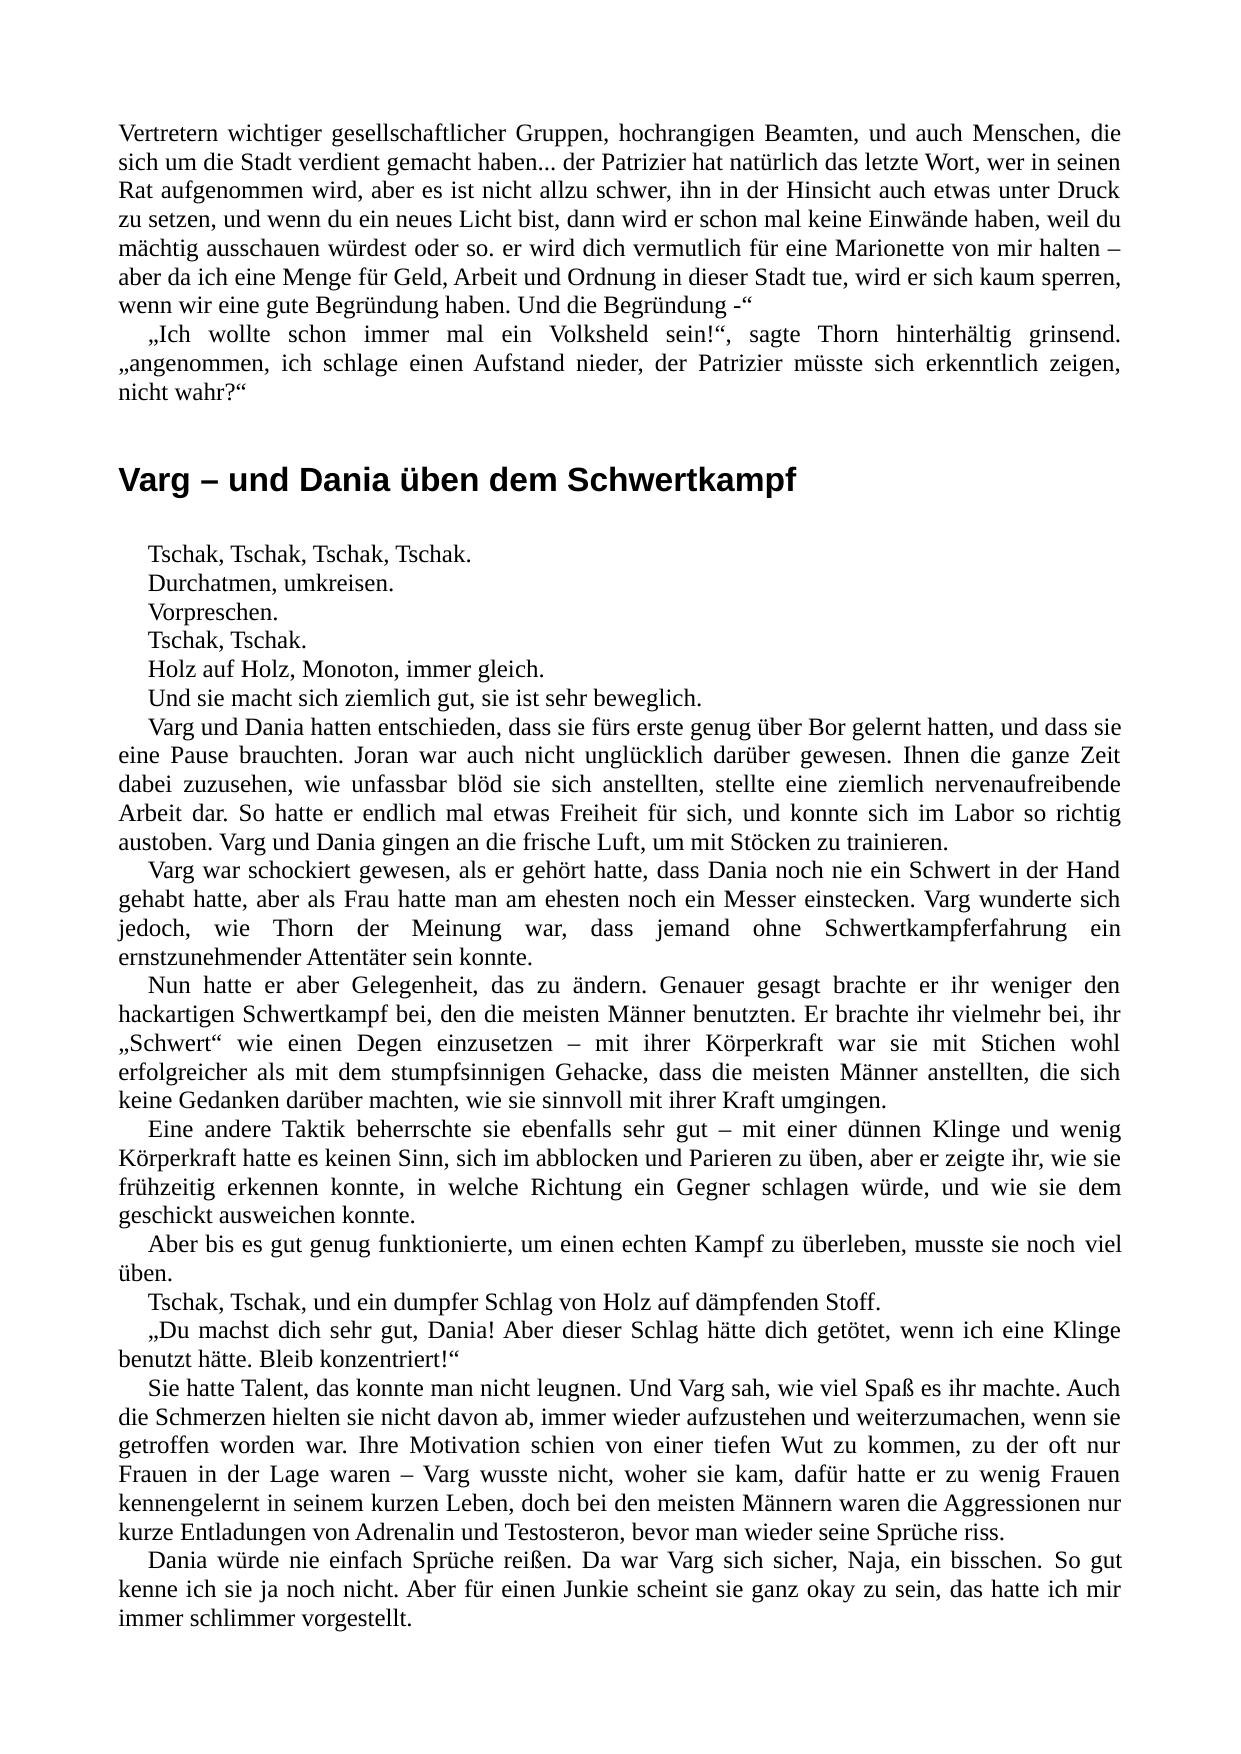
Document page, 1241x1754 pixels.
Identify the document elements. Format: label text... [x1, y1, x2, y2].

text Vorpreschen. [118, 597, 1122, 626]
text „Ich wollte schon immer mal ein Volksheld sein!“, sagte Thorn hinterhältig grinsend. „angenommen, ich schlage einen Aufstand nieder, der Patrizier müsste sich erkenntlich zeigen, nicht wahr?“ [118, 319, 1122, 406]
subtitle Varg – und Dania üben dem Schwertkampf [118, 459, 1122, 498]
text Aber bis es gut genug funktionierte, um einen echten Kampf zu überleben, musste sie noch viel üben. [118, 1229, 1122, 1287]
text Und sie macht sich ziemlich gut, sie ist sehr beweglich. [118, 683, 1122, 712]
text Tschak, Tschak, Tschak, Tschak. [118, 539, 1122, 568]
text Tschak, Tschak. [118, 626, 1122, 654]
text Sie hatte Talent, das konnte man nicht leugnen. Und Varg sah, wie viel Spaß es ihr machte. Auch die Schmerzen hielten sie nicht davon ab, immer wieder aufzustehen und weiterzumachen, wenn sie getroffen worden war. Ihre Motivation schien von einer tiefen Wut zu kommen, zu der oft nur Frauen in der Lage waren – Varg wusste nicht, woher sie kam, dafür hatte er zu wenig Frauen kennengelernt in seinem kurzen Leben, doch bei den meisten Männern waren die Aggressionen nur kurze Entladungen von Adrenalin und Testosteron, bevor man wieder seine Sprüche riss. [118, 1373, 1122, 1546]
text Durchatmen, umkreisen. [118, 568, 1122, 597]
text Nun hatte er aber Gelegenheit, das zu ändern. Genauer gesagt brachte er ihr weniger den hackartigen Schwertkampf bei, den die meisten Männer benutzten. Er brachte ihr vielmehr bei, ihr „Schwert“ wie einen Degen einzusetzen – mit ihrer Körperkraft war sie mit Stichen wohl erfolgreicher als mit dem stumpfsinnigen Gehacke, dass die meisten Männer anstellten, die sich keine Gedanken darüber machten, wie sie sinnvoll mit ihrer Kraft umgingen. [118, 971, 1122, 1114]
text „Du machst dich sehr gut, Dania! Aber dieser Schlag hätte dich getötet, wenn ich eine Klinge benutzt hätte. Bleib konzentriert!“ [118, 1316, 1122, 1373]
text Varg und Dania hatten entschieden, dass sie fürs erste genug über Bor gelernt hatten, und dass sie eine Pause brauchten. Joran war auch nicht unglücklich darüber gewesen. Ihnen die ganze Zeit dabei zuzusehen, wie unfassbar blöd sie sich anstellten, stellte eine ziemlich nervenaufreibende Arbeit dar. So hatte er endlich mal etwas Freiheit für sich, und konnte sich im Labor so richtig austoben. Varg und Dania gingen an die frische Luft, um mit Stöcken zu trainieren. [118, 712, 1122, 856]
text Holz auf Holz, Monoton, immer gleich. [118, 654, 1122, 683]
text Eine andere Taktik beherrschte sie ebenfalls sehr gut – mit einer dünnen Klinge und wenig Körperkraft hatte es keinen Sinn, sich im abblocken und Parieren zu üben, aber er zeigte ihr, wie sie frühzeitig erkennen konnte, in welche Richtung ein Gegner schlagen würde, und wie sie dem geschickt ausweichen konnte. [118, 1114, 1122, 1229]
text Tschak, Tschak, und ein dumpfer Schlag von Holz auf dämpfenden Stoff. [118, 1287, 1122, 1316]
text Varg war schockiert gewesen, als er gehört hatte, dass Dania noch nie ein Schwert in der Hand gehabt hatte, aber als Frau hatte man am ehesten noch ein Messer einstecken. Varg wunderte sich jedoch, wie Thorn der Meinung war, dass jemand ohne Schwertkampferfahrung ein ernstzunehmender Attentäter sein konnte. [118, 856, 1122, 971]
text Vertretern wichtiger gesellschaftlicher Gruppen, hochrangigen Beamten, und auch Menschen, die sich um die Stadt verdient gemacht haben... der Patrizier hat natürlich das letzte Wort, wer in seinen Rat aufgenommen wird, aber es ist nicht allzu schwer, ihn in der Hinsicht auch etwas unter Druck zu setzen, und wenn du ein neues Licht bist, dann wird er schon mal keine Einwände haben, weil du mächtig ausschauen würdest oder so. er wird dich vermutlich für eine Marionette von mir halten – aber da ich eine Menge für Geld, Arbeit und Ordnung in dieser Stadt tue, wird er sich kaum sperren, wenn wir eine gute Begründung haben. Und die Begründung -“ [118, 118, 1122, 319]
text Dania würde nie einfach Sprüche reißen. Da war Varg sich sicher, Naja, ein bisschen. So gut kenne ich sie ja noch nicht. Aber für einen Junkie scheint sie ganz okay zu sein, das hatte ich mir immer schlimmer vorgestellt. [118, 1546, 1122, 1632]
